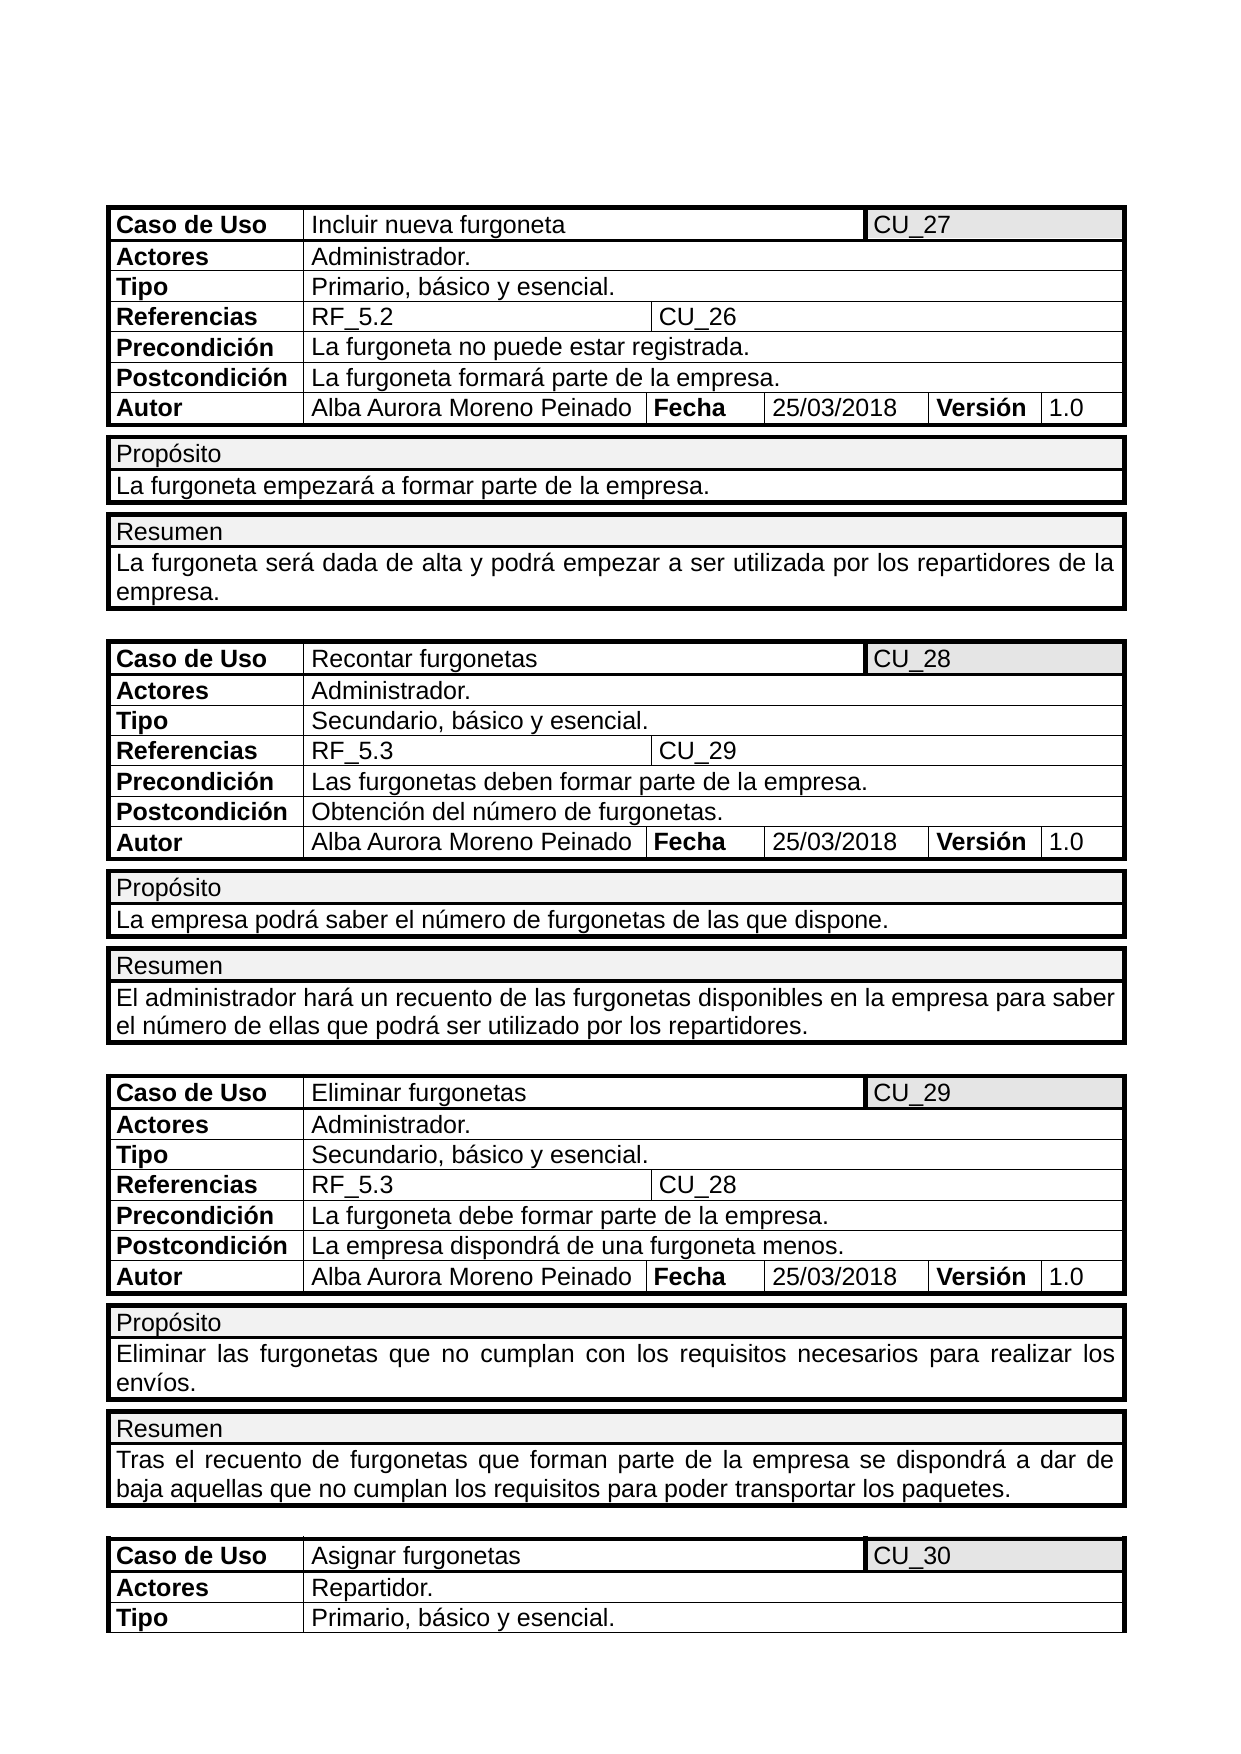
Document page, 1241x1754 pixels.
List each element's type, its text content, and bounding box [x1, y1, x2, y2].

table_cell Postcondición [111, 1231, 303, 1260]
table_cell Precondición [111, 766, 303, 796]
table_cell RF_5.3 [304, 1170, 651, 1199]
table_cell 25/03/2018 [765, 393, 928, 422]
table_cell RF_5.2 [304, 302, 651, 331]
table_header Propósito [111, 439, 1122, 468]
table_cell Repartidor. [304, 1573, 1122, 1602]
table_cell Autor [111, 393, 303, 422]
table_cell CU_28 [652, 1170, 1122, 1199]
table_header Asignar furgonetas [304, 1541, 863, 1570]
table_header Resumen [111, 951, 1122, 979]
table_cell Actores [111, 1110, 303, 1139]
table_cell Tras el recuento de furgonetas que forman parte de la empresa se dispondrá a dar de baja aquellas que no cumplan los requisitos para poder transportar los paquetes. [111, 1445, 1122, 1503]
table_cell Fecha [647, 393, 764, 422]
table_cell Postcondición [111, 363, 303, 392]
table_cell La furgoneta será dada de alta y podrá empezar a ser utilizada por los repartidores de la empresa. [111, 548, 1122, 606]
table_cell Primario, básico y esencial. [304, 271, 1122, 301]
table_cell Primario, básico y esencial. [304, 1603, 1122, 1632]
table_cell La furgoneta debe formar parte de la empresa. [304, 1201, 1122, 1230]
table_cell Actores [111, 242, 303, 270]
table_cell Las furgonetas deben formar parte de la empresa. [304, 766, 1122, 796]
table_cell Autor [111, 1261, 303, 1291]
table_cell Alba Aurora Moreno Peinado [304, 1261, 646, 1291]
table_header Resumen [111, 517, 1122, 545]
table_cell 1.0 [1042, 827, 1122, 857]
table_header Resumen [111, 1414, 1122, 1442]
table_cell Postcondición [111, 797, 303, 826]
table_header Caso de Uso [111, 1078, 303, 1107]
table_cell Alba Aurora Moreno Peinado [304, 827, 646, 857]
table_cell Precondición [111, 1201, 303, 1230]
table_cell La empresa dispondrá de una furgoneta menos. [304, 1231, 1122, 1260]
table_cell CU_29 [652, 736, 1122, 765]
table_cell Fecha [647, 1261, 764, 1291]
table_cell 1.0 [1042, 1261, 1122, 1291]
table_cell Secundario, básico y esencial. [304, 706, 1122, 735]
table_cell La empresa podrá saber el número de furgonetas de las que dispone. [111, 905, 1122, 934]
table_header Incluir nueva furgoneta [304, 210, 863, 238]
table_cell El administrador hará un recuento de las furgonetas disponibles en la empresa para saber el número de ellas que podrá ser utilizado por los repartidores. [111, 983, 1122, 1040]
table_cell Administrador. [304, 1110, 1122, 1139]
table_cell Eliminar las furgonetas que no cumplan con los requisitos necesarios para realizar los envíos. [111, 1339, 1122, 1397]
table_cell La furgoneta formará parte de la empresa. [304, 363, 1122, 392]
table_cell Precondición [111, 332, 303, 362]
table_cell Versión [929, 827, 1041, 857]
table_cell 25/03/2018 [765, 827, 928, 857]
table_cell 1.0 [1042, 393, 1122, 422]
table_cell CU_26 [652, 302, 1122, 331]
table_cell Administrador. [304, 676, 1122, 704]
table_cell Administrador. [304, 242, 1122, 270]
table_cell Referencias [111, 736, 303, 765]
table_cell Tipo [111, 271, 303, 301]
table_cell La furgoneta no puede estar registrada. [304, 332, 1122, 362]
table_header Caso de Uso [111, 644, 303, 673]
table_header CU_28 [868, 644, 1122, 673]
table_cell Referencias [111, 302, 303, 331]
table_cell Versión [929, 393, 1041, 422]
table_header Propósito [111, 873, 1122, 902]
table_cell Fecha [647, 827, 764, 857]
table_header Eliminar furgonetas [304, 1078, 863, 1107]
table_cell Autor [111, 827, 303, 857]
table_cell Tipo [111, 706, 303, 735]
table_cell Obtención del número de furgonetas. [304, 797, 1122, 826]
table_cell Referencias [111, 1170, 303, 1199]
table_cell Alba Aurora Moreno Peinado [304, 393, 646, 422]
table_cell Secundario, básico y esencial. [304, 1140, 1122, 1169]
table_cell Actores [111, 676, 303, 704]
table_header Recontar furgonetas [304, 644, 863, 673]
table_cell Actores [111, 1573, 303, 1602]
table_header Caso de Uso [111, 1541, 303, 1570]
table_cell La furgoneta empezará a formar parte de la empresa. [111, 471, 1122, 500]
table_cell RF_5.3 [304, 736, 651, 765]
table_header Caso de Uso [111, 210, 303, 238]
table_cell Versión [929, 1261, 1041, 1291]
table_header Propósito [111, 1308, 1122, 1336]
table_cell Tipo [111, 1603, 303, 1632]
table_header CU_30 [868, 1541, 1122, 1570]
table_cell Tipo [111, 1140, 303, 1169]
table_header CU_27 [868, 210, 1122, 238]
table_header CU_29 [868, 1078, 1122, 1107]
table_cell 25/03/2018 [765, 1261, 928, 1291]
